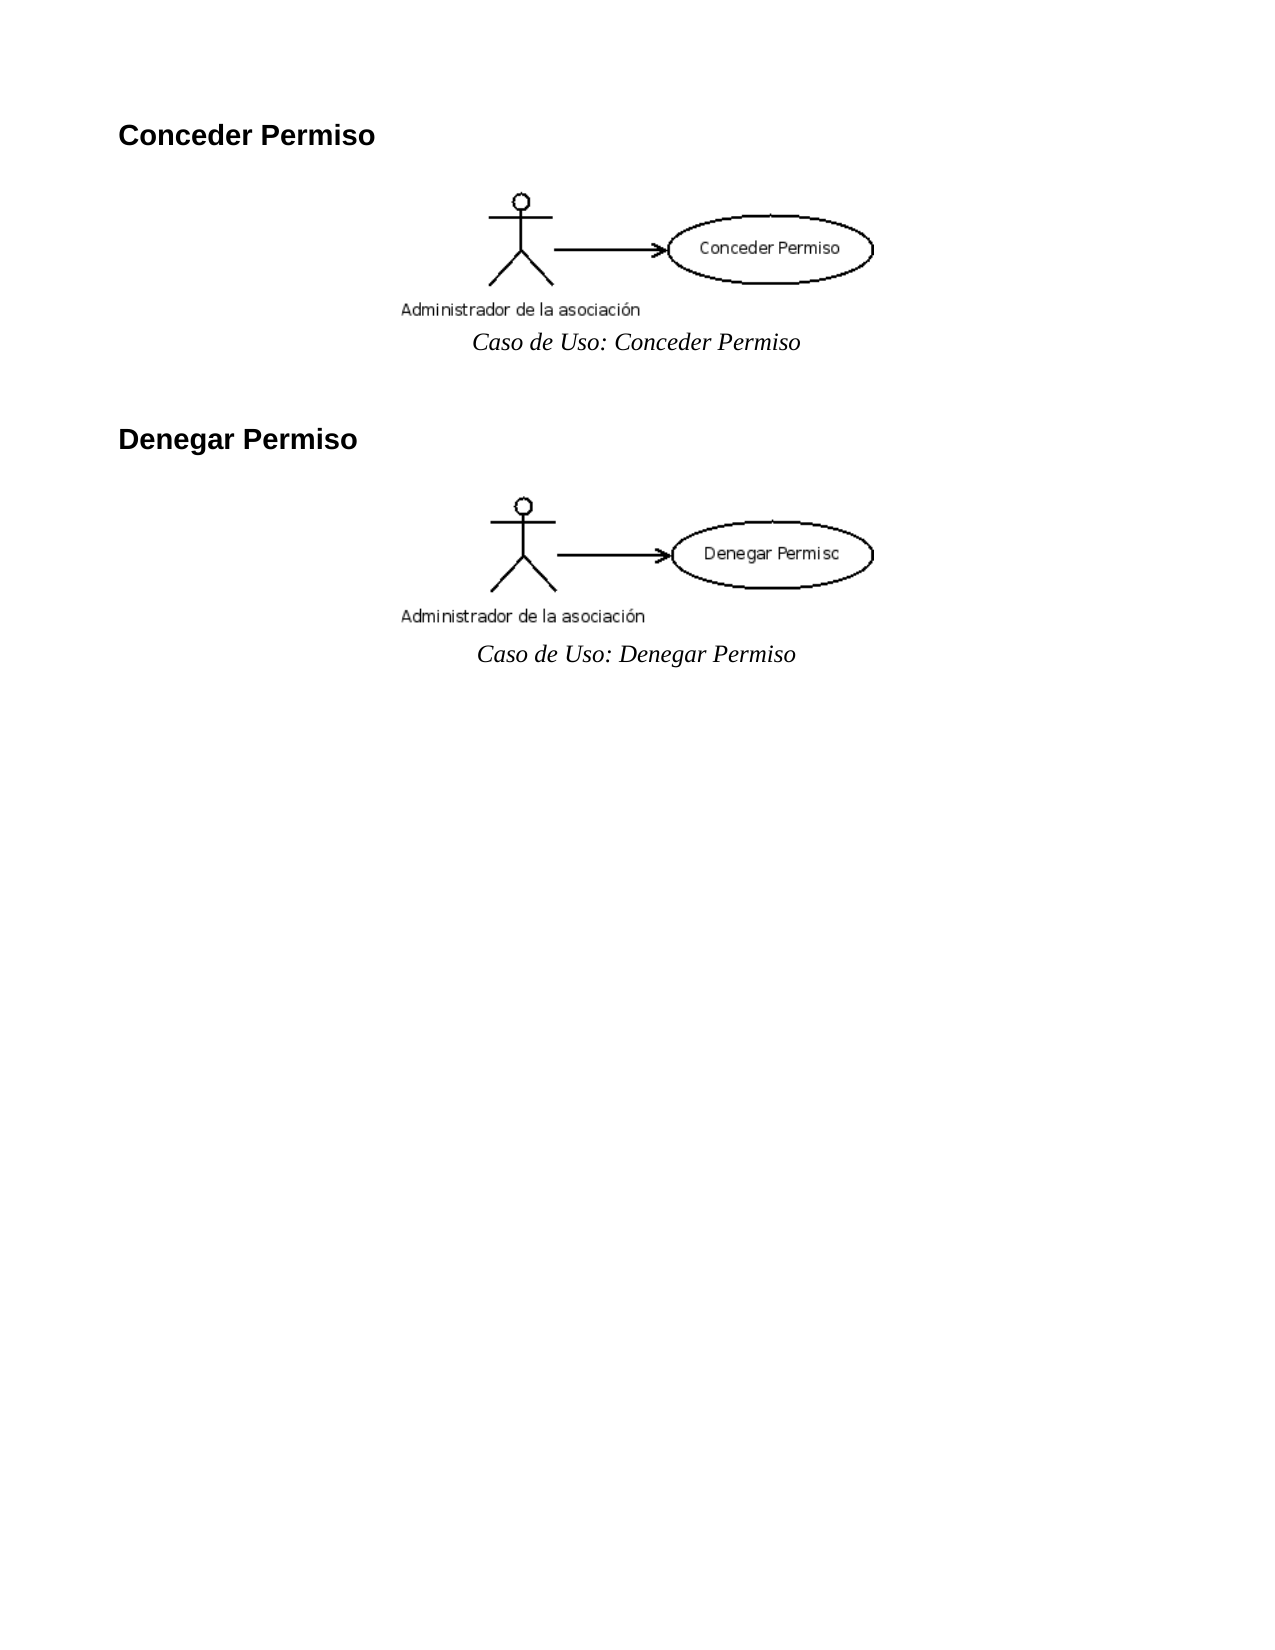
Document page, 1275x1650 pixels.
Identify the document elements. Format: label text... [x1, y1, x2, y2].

picture [401, 176, 874, 328]
text Caso de Uso: Conceder Permiso [401, 328, 874, 356]
subtitle Conceder Permiso [118, 118, 1157, 152]
subtitle Denegar Permiso [118, 422, 1157, 456]
text Caso de Uso: Denegar Permiso [401, 639, 874, 667]
picture [401, 481, 874, 639]
